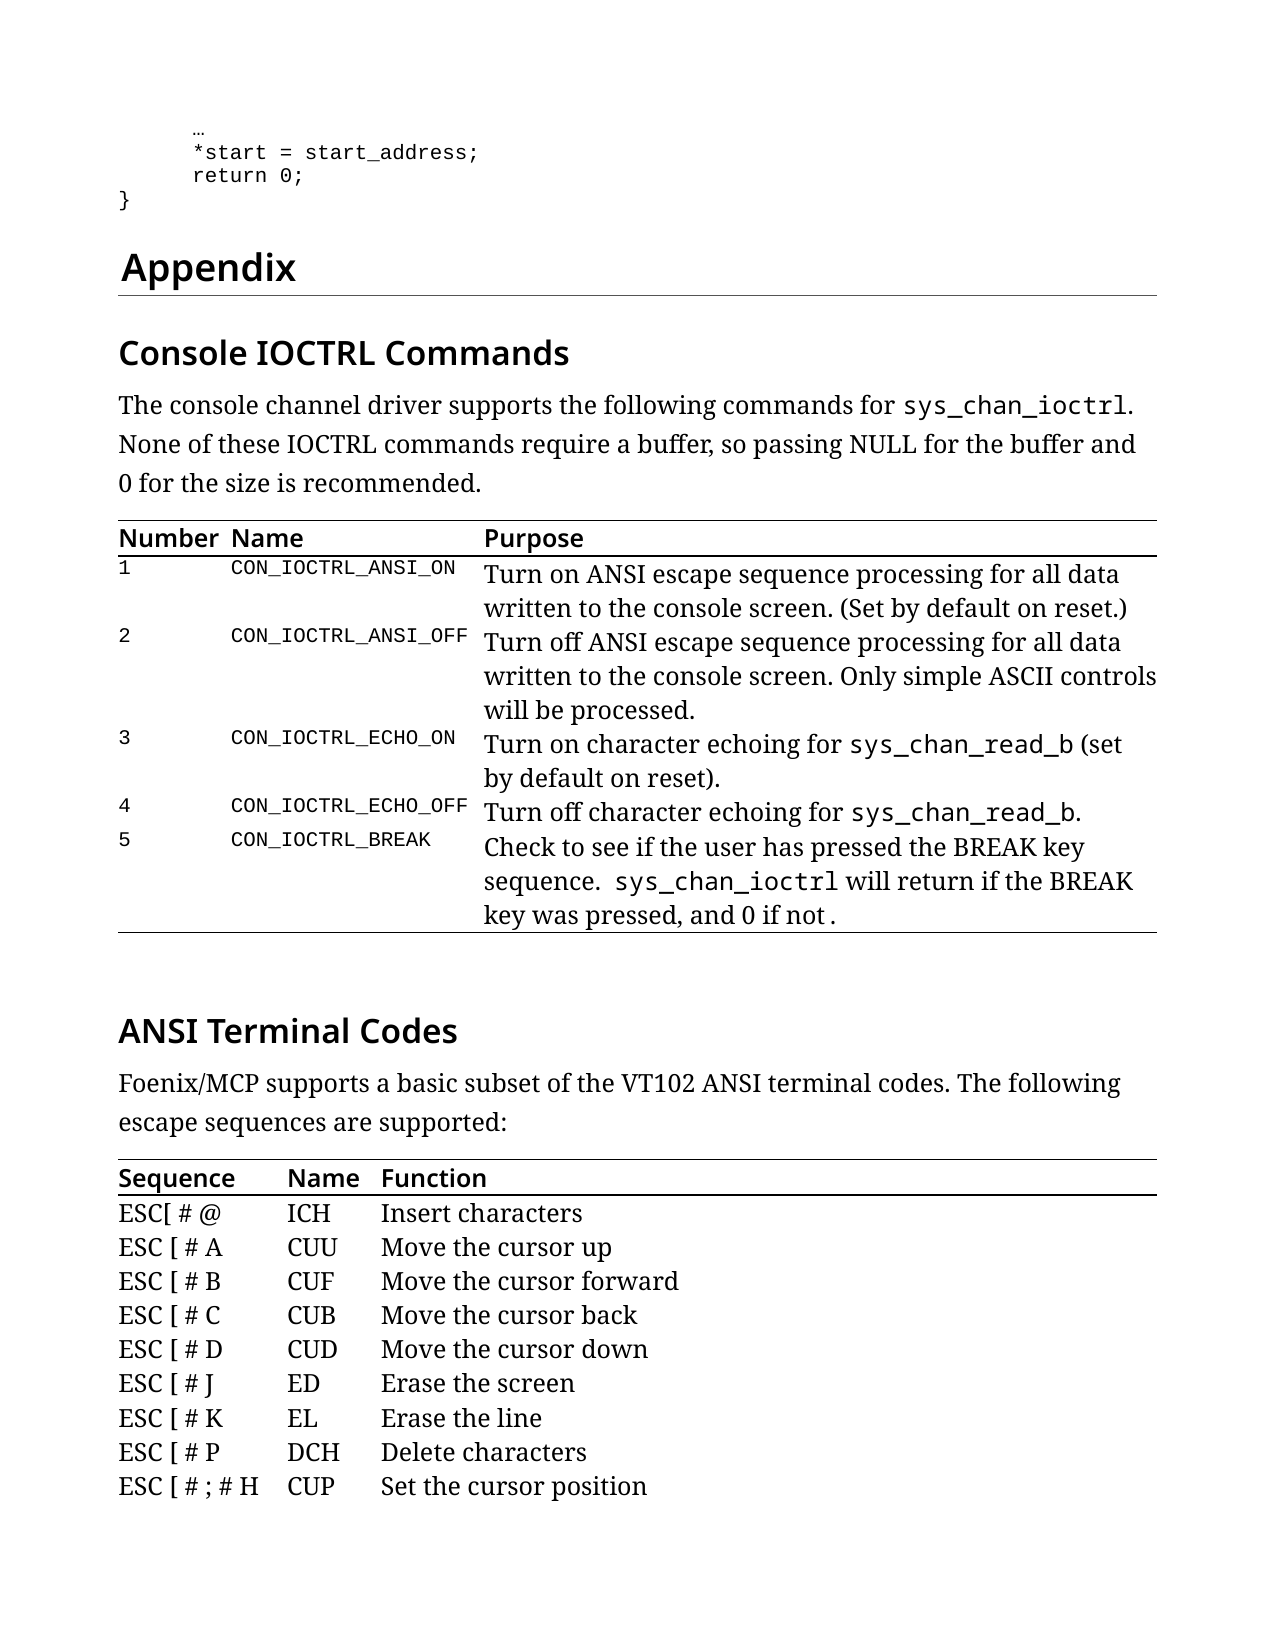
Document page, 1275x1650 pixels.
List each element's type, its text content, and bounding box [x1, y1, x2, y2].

text … [192, 118, 1157, 142]
text } [118, 189, 1157, 213]
table_cell ESC[ # @ [118, 1196, 287, 1230]
table_cell Set the cursor position [381, 1468, 1157, 1502]
table_cell EL [287, 1400, 381, 1434]
table_cell CUP [287, 1468, 381, 1502]
table_cell Erase the screen [381, 1366, 1157, 1400]
table_cell ED [287, 1366, 381, 1400]
table_cell CON_IOCTRL_ECHO_ON [231, 727, 484, 795]
table_cell Turn off character echoing for sys_chan_read_b. [484, 795, 1157, 829]
table_cell ESC [ # J [118, 1366, 287, 1400]
table_cell CON_IOCTRL_ANSI_OFF [231, 625, 484, 727]
table_cell 4 [118, 795, 231, 829]
table_cell Move the cursor forward [381, 1264, 1157, 1298]
table_cell CUF [287, 1264, 381, 1298]
table_cell ESC [ # P [118, 1434, 287, 1468]
text The console channel driver supports the following commands for sys_chan_ioctrl. None of these IOCTRL commands require a buffer, so passing NULL for the buffer and 0 for the size is recommended. [118, 387, 1157, 500]
table_header Name [287, 1160, 381, 1194]
table_header Sequence [118, 1160, 287, 1194]
table_cell Erase the line [381, 1400, 1157, 1434]
table_header Function [381, 1160, 1157, 1194]
subtitle ANSI Terminal Codes [118, 1007, 1157, 1053]
table_cell CUD [287, 1332, 381, 1366]
subtitle Appendix [118, 238, 1157, 295]
table_cell Delete characters [381, 1434, 1157, 1468]
table_cell ESC [ # C [118, 1298, 287, 1332]
table_cell Turn on ANSI escape sequence processing for all data written to the console screen. (Set by default on reset.) [484, 557, 1157, 625]
table_cell Move the cursor down [381, 1332, 1157, 1366]
table_cell CUB [287, 1298, 381, 1332]
table_header Name [231, 521, 484, 555]
text Foenix/MCP supports a basic subset of the VT102 ANSI terminal codes. The following escape sequences are supported: [118, 1066, 1157, 1139]
table_cell ESC [ # D [118, 1332, 287, 1366]
text return 0; [192, 165, 1157, 189]
text *start = start_address; [192, 142, 1157, 165]
table_cell 3 [118, 727, 231, 795]
table_cell Move the cursor up [381, 1230, 1157, 1264]
table_header Purpose [484, 521, 1157, 555]
table_cell Insert characters [381, 1196, 1157, 1230]
table_cell DCH [287, 1434, 381, 1468]
table_header Number [118, 521, 231, 555]
table_cell ESC [ # A [118, 1230, 287, 1264]
table_cell ICH [287, 1196, 381, 1230]
table_cell 2 [118, 625, 231, 727]
table_cell Turn off ANSI escape sequence processing for all data written to the console screen. Only simple ASCII controls will be processed. [484, 625, 1157, 727]
table_cell CON_IOCTRL_ANSI_ON [231, 557, 484, 625]
table_cell ESC [ # K [118, 1400, 287, 1434]
table_cell Turn on character echoing for sys_chan_read_b (set by default on reset). [484, 727, 1157, 795]
table_cell Check to see if the user has pressed the BREAK key sequence. sys_chan_ioctrl will return if the BREAK key was pressed, and 0 if not. [484, 829, 1157, 931]
subtitle Console IOCTRL Commands [118, 329, 1157, 375]
table_cell 5 [118, 829, 231, 931]
table_cell CON_IOCTRL_BREAK [231, 829, 484, 931]
table_cell 1 [118, 557, 231, 625]
table_cell ESC [ # ; # H [118, 1468, 287, 1502]
table_cell Move the cursor back [381, 1298, 1157, 1332]
table_cell ESC [ # B [118, 1264, 287, 1298]
table_cell CUU [287, 1230, 381, 1264]
table_cell CON_IOCTRL_ECHO_OFF [231, 795, 484, 829]
